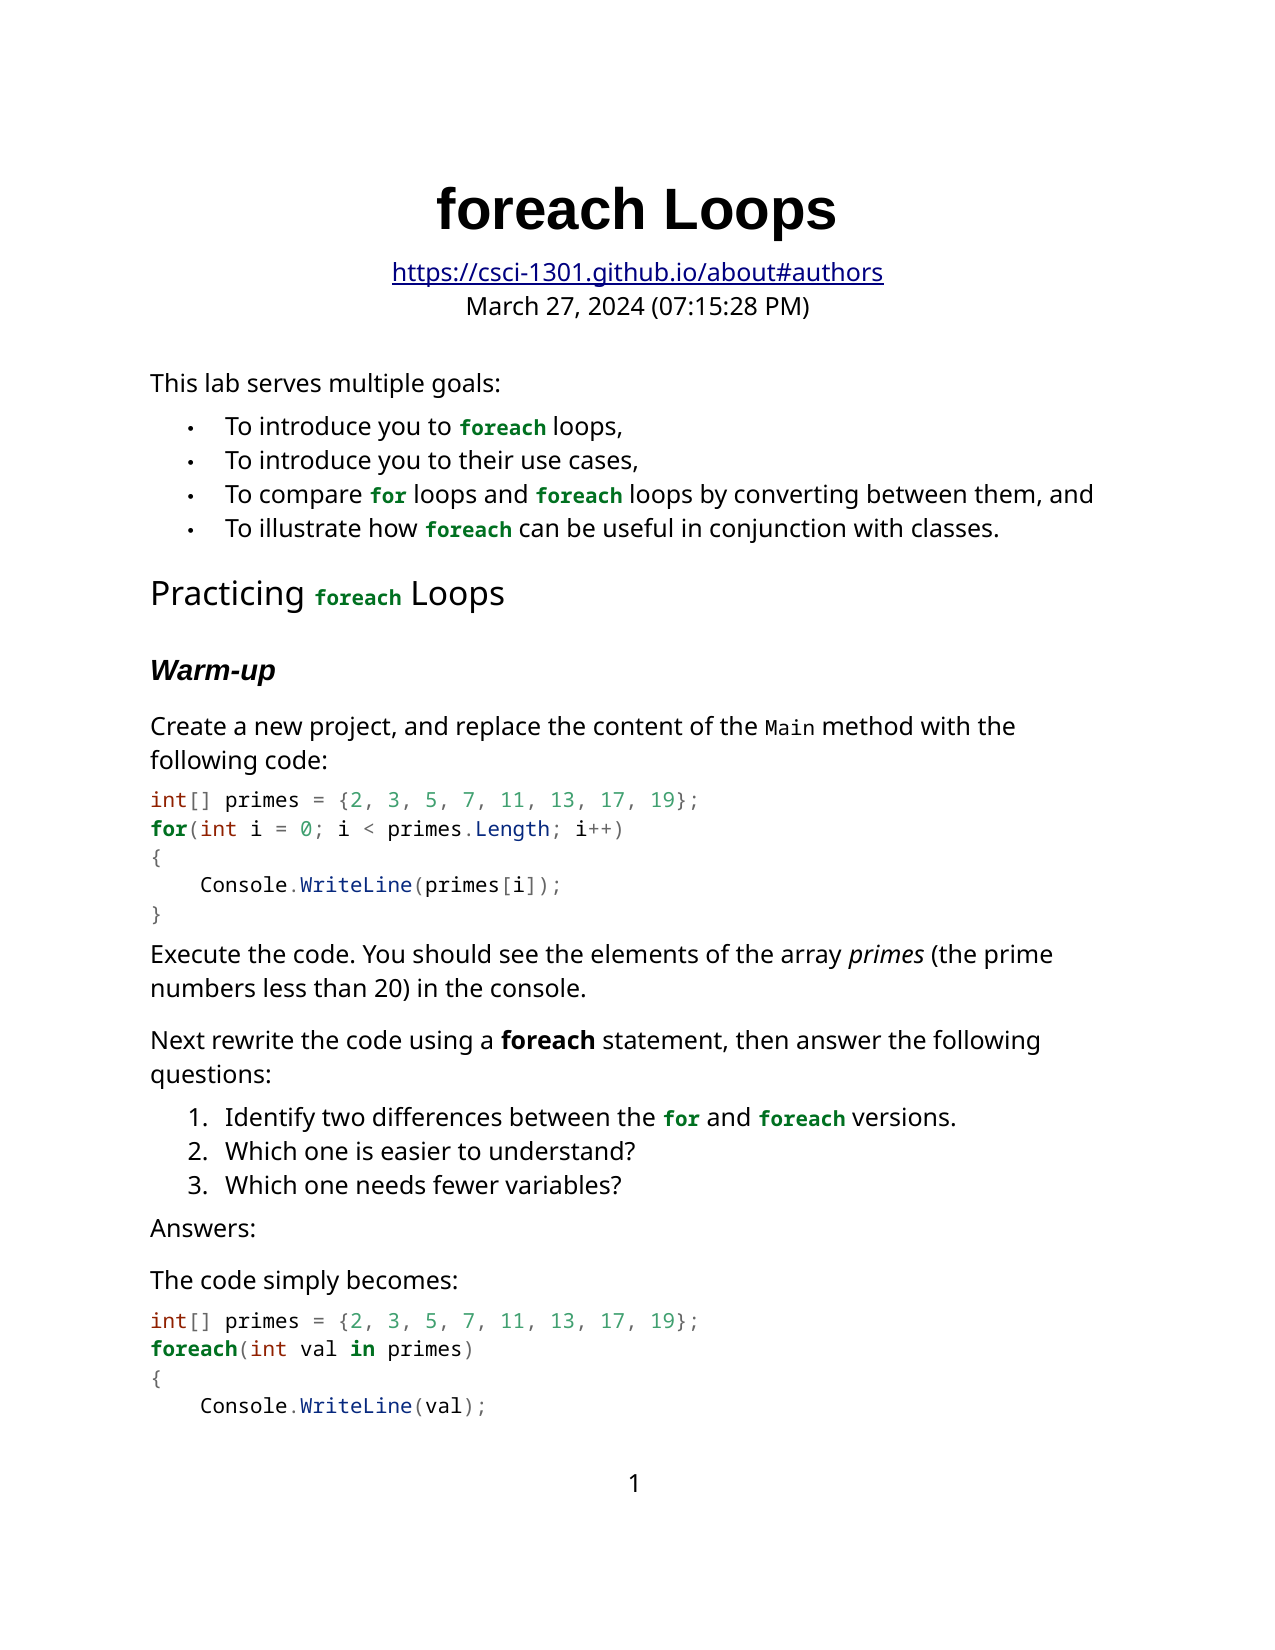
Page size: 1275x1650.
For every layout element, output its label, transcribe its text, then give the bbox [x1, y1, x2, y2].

list Which one needs fewer variables? [187, 1168, 1125, 1202]
text { [150, 842, 1125, 871]
text Answers: [150, 1211, 1125, 1245]
text Execute the code. You should see the elements of the array primes (the prime numbers less than 20) in the console. [150, 936, 1125, 1004]
subtitle Warm-up [150, 653, 1125, 687]
list To illustrate how foreach can be useful in conjunction with classes. [187, 511, 1125, 545]
text Console.WriteLine(primes[i]); [150, 871, 1125, 899]
text Console.WriteLine(val); [150, 1391, 1125, 1419]
text This lab serves multiple goals: [150, 366, 1125, 400]
list Which one is easier to understand? [187, 1134, 1125, 1168]
list To compare for loops and foreach loops by converting between them, and [187, 477, 1125, 511]
text foreach(int val in primes) [150, 1334, 1125, 1363]
text Next rewrite the code using a foreach statement, then answer the following questions: [150, 1022, 1125, 1091]
text int[] primes = {2, 3, 5, 7, 11, 13, 17, 19}; [150, 1306, 1125, 1334]
text https://csci-1301.github.io/about#authors [150, 254, 1125, 289]
text The code simply becomes: [150, 1263, 1125, 1297]
list To introduce you to foreach loops, [187, 409, 1125, 443]
list Identify two differences between the for and foreach versions. [187, 1099, 1125, 1134]
text Create a new project, and replace the content of the Main method with the following code: [150, 708, 1125, 776]
title foreach Loops [150, 175, 1125, 242]
text } [150, 899, 1125, 927]
text int[] primes = {2, 3, 5, 7, 11, 13, 17, 19}; [150, 785, 1125, 814]
text for(int i = 0; i < primes.Length; i++) [150, 814, 1125, 842]
list To introduce you to their use cases, [187, 443, 1125, 477]
subtitle Practicing foreach Loops [150, 570, 1125, 616]
text March 27, 2024 (07:15:28 PM) [150, 289, 1125, 323]
text { [150, 1363, 1125, 1391]
